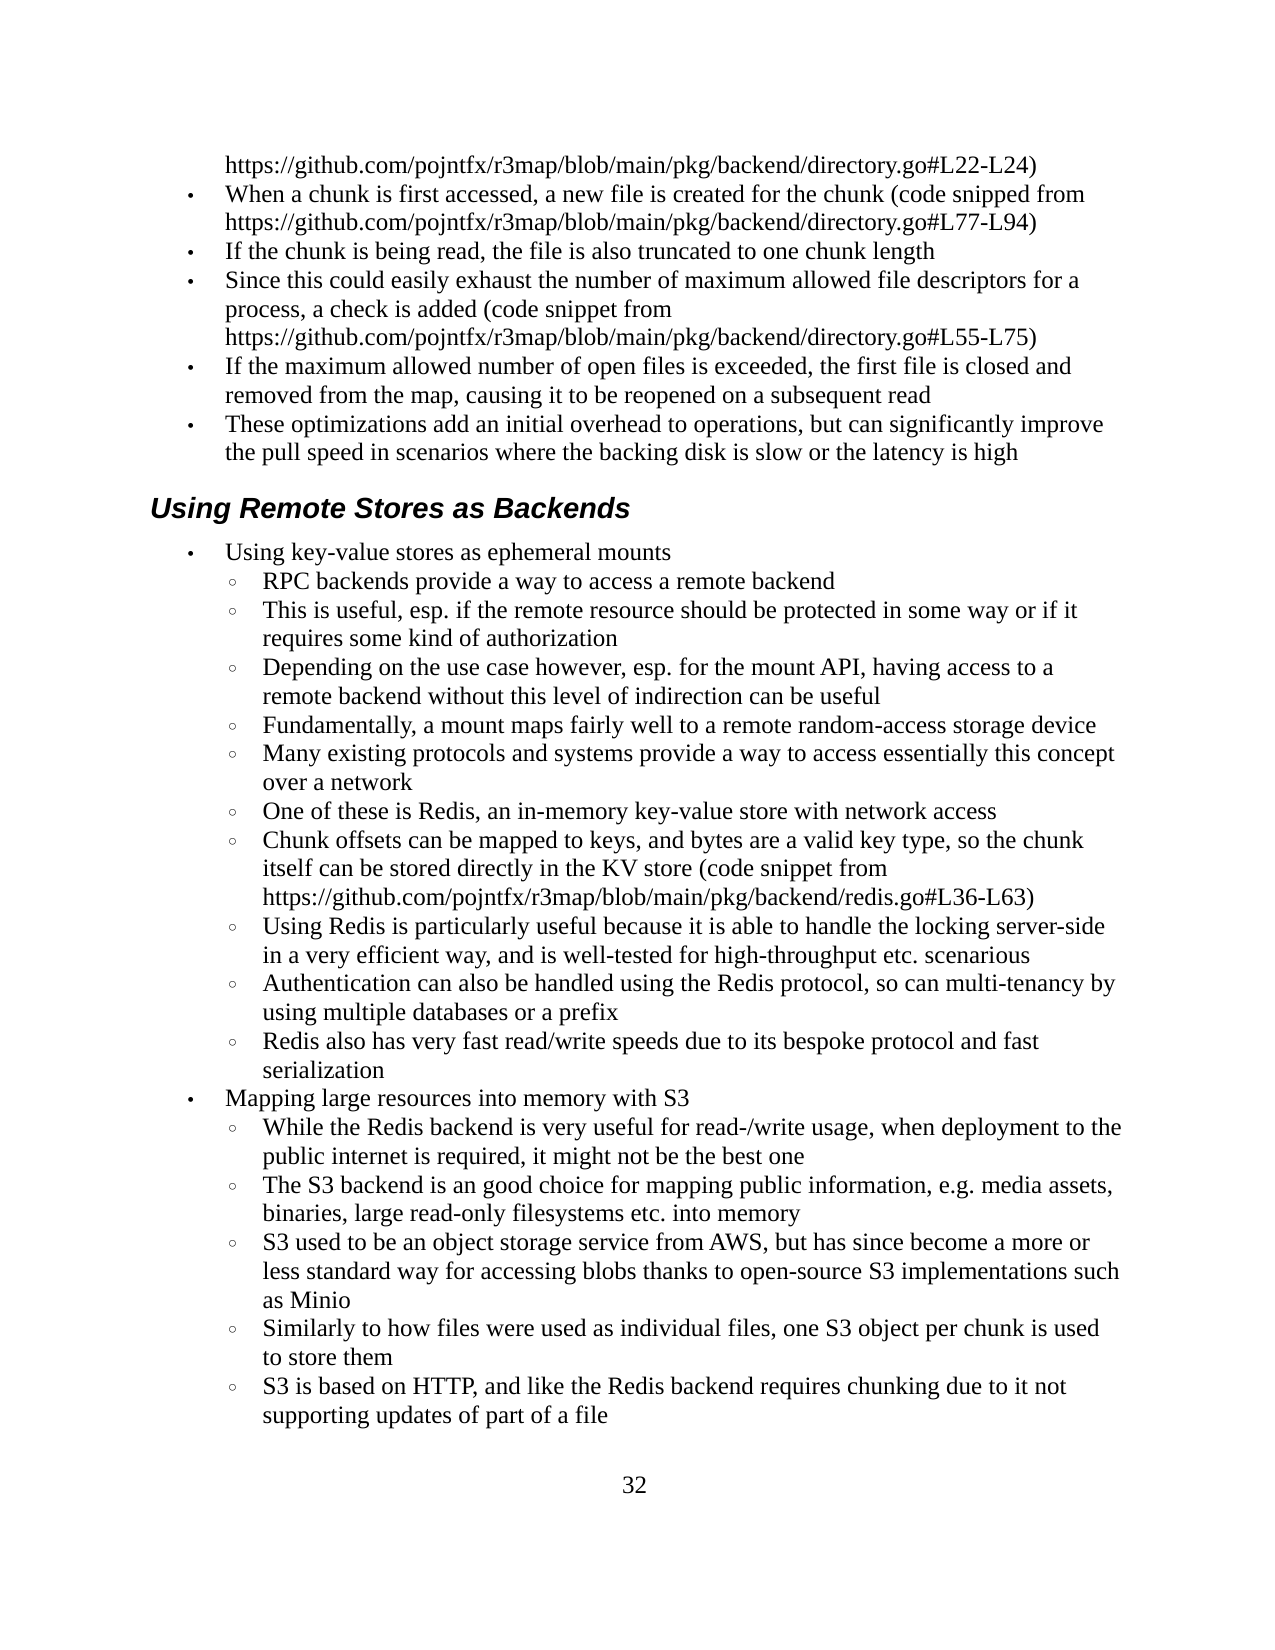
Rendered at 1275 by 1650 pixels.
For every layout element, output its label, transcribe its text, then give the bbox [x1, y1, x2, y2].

list Many existing protocols and systems provide a way to access essentially this concept over a network [225, 738, 1125, 796]
list The S3 backend is an good choice for mapping public information, e.g. media assets, binaries, large read-only filesystems etc. into memory [225, 1170, 1125, 1227]
list Chunk offsets can be mapped to keys, and bytes are a valid key type, so the chunk itself can be stored directly in the KV store (code snippet from https://github.com/pojntfx/r3map/blob/main/pkg/backend/redis.go#L36-L63) [225, 825, 1125, 911]
list RPC backends provide a way to access a remote backend [225, 566, 1125, 595]
list Depending on the use case however, esp. for the mount API, having access to a remote backend without this level of indirection can be useful [225, 652, 1125, 710]
list S3 is based on HTTP, and like the Redis backend requires chunking due to it not supporting updates of part of a file [225, 1371, 1125, 1428]
list Similarly to how files were used as individual files, one S3 object per chunk is used to store them [225, 1313, 1125, 1371]
list When a chunk is first accessed, a new file is created for the chunk (code snipped from https://github.com/pojntfx/r3map/blob/main/pkg/backend/directory.go#L77-L94) [187, 179, 1125, 236]
list Redis also has very fast read/write speeds due to its bespoke protocol and fast serialization [225, 1026, 1125, 1083]
list Fundamentally, a mount maps fairly well to a remote random-access storage device [225, 710, 1125, 738]
list Using Redis is particularly useful because it is able to handle the locking server-side in a very efficient way, and is well-tested for high-throughput etc. scenarious [225, 911, 1125, 968]
list While the Redis backend is very useful for read-/write usage, when deployment to the public internet is required, it might not be the best one [225, 1112, 1125, 1170]
subtitle Using Remote Stores as Backends [150, 491, 1125, 525]
list One of these is Redis, an in-memory key-value store with network access [225, 796, 1125, 825]
list S3 used to be an object storage service from AWS, but has since become a more or less standard way for accessing blobs thanks to open-source S3 implementations such as Minio [225, 1227, 1125, 1313]
list These optimizations add an initial overhead to operations, but can significantly improve the pull speed in scenarios where the backing disk is slow or the latency is high [187, 409, 1125, 466]
list If the maximum allowed number of open files is exceeded, the first file is closed and removed from the map, causing it to be reopened on a subsequent read [187, 351, 1125, 409]
list If the chunk is being read, the file is also truncated to one chunk length [187, 236, 1125, 265]
list Mapping large resources into memory with S3 [187, 1083, 1125, 1112]
list This is useful, esp. if the remote resource should be protected in some way or if it requires some kind of authorization [225, 595, 1125, 652]
list Authentication can also be handled using the Redis protocol, so can multi-tenancy by using multiple databases or a prefix [225, 968, 1125, 1026]
list Using key-value stores as ephemeral mounts [187, 537, 1125, 566]
list https://github.com/pojntfx/r3map/blob/main/pkg/backend/directory.go#L22-L24) [187, 150, 1125, 179]
list Since this could easily exhaust the number of maximum allowed file descriptors for a process, a check is added (code snippet from https://github.com/pojntfx/r3map/blob/main/pkg/backend/directory.go#L55-L75) [187, 265, 1125, 351]
